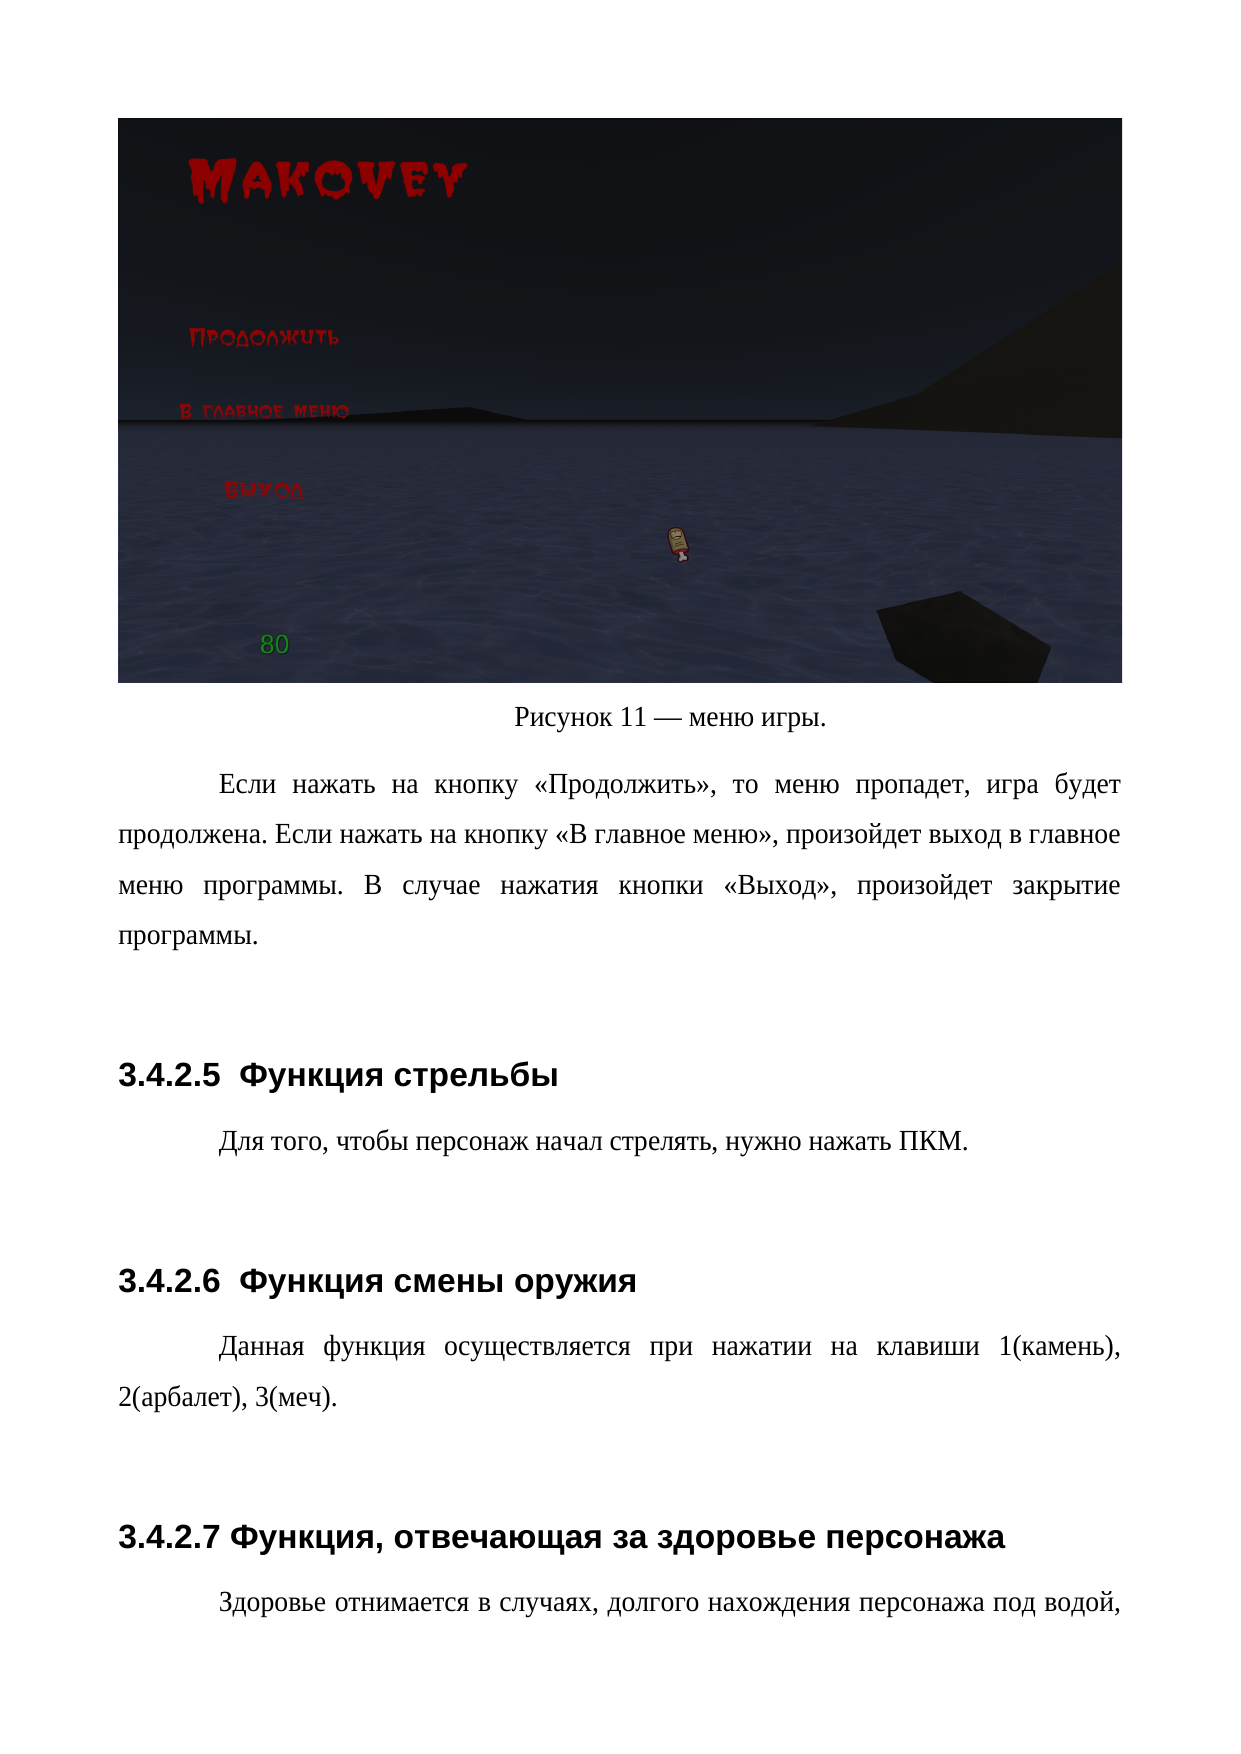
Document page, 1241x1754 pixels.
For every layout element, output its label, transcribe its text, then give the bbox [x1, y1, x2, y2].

text Если нажать на кнопку «Продолжить», то меню пропадет, игра будет продолжена. Если нажать на кнопку «В главное меню», произойдет выход в главное меню программы. В случае нажатия кнопки «Выход», произойдет закрытие программы. [118, 766, 1122, 951]
text Здоровье отнимается в случаях, долгого нахождения персонажа под водой, [118, 1584, 1122, 1618]
picture [118, 118, 1123, 683]
text Для того, чтобы персонаж начал стрелять, нужно нажать ПКМ. [118, 1123, 1122, 1156]
text Данная функция осуществляется при нажатии на клавиши 1(камень), 2(арбалет), 3(меч). [118, 1328, 1122, 1412]
subtitle 3.4.2.7 Функция, отвечающая за здоровье персонажа [118, 1517, 1122, 1555]
subtitle 3.4.2.5 Функция стрельбы [118, 1055, 1122, 1094]
text Рисунок 11 — меню игры. [118, 683, 1122, 733]
subtitle 3.4.2.6 Функция смены оружия [118, 1261, 1122, 1299]
